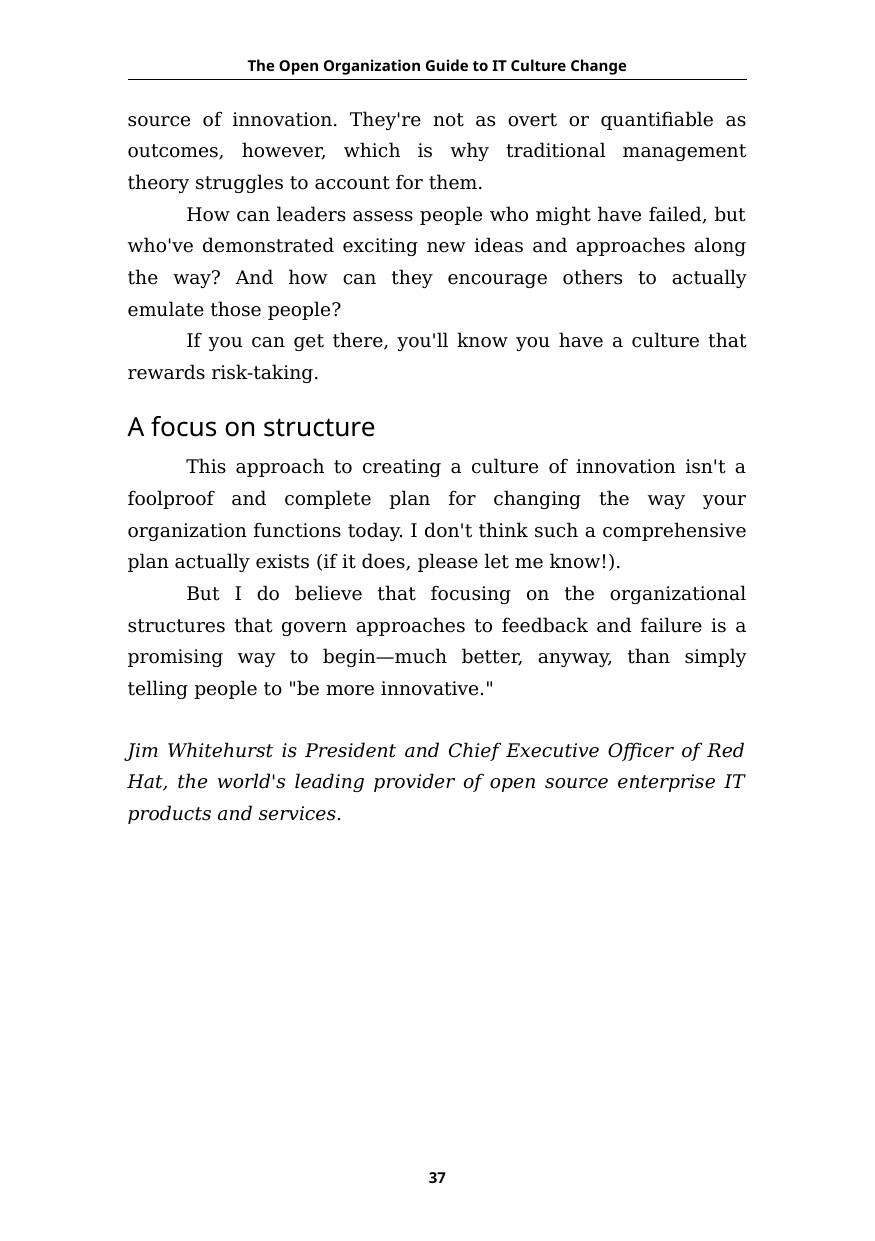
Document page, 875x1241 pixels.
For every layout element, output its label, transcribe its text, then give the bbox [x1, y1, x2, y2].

subtitle A focus on structure [127, 408, 747, 444]
text source of innovation. They're not as overt or quantifiable as outcomes, however, which is why traditional management theory struggles to account for them. [127, 109, 747, 194]
text If you can get there, you'll know you have a culture that rewards risk-taking. [127, 330, 747, 384]
text But I do believe that focusing on the organizational structures that govern approaches to feedback and failure is a promising way to begin—much better, anyway, than simply telling people to "be more innovative." [127, 583, 747, 700]
text This approach to creating a culture of innovation isn't a foolproof and complete plan for changing the way your organization functions today. I don't think such a comprehensive plan actually exists (if it does, please let me know!). [127, 457, 747, 573]
text How can leaders assess people who might have failed, but who've demonstrated exciting new ideas and approaches along the way? And how can they encourage others to actually emulate those people? [127, 204, 747, 321]
text Jim Whitehurst is President and Chief Executive Officer of Red Hat, the world's leading provider of open source enterprise IT products and services. [127, 740, 747, 825]
